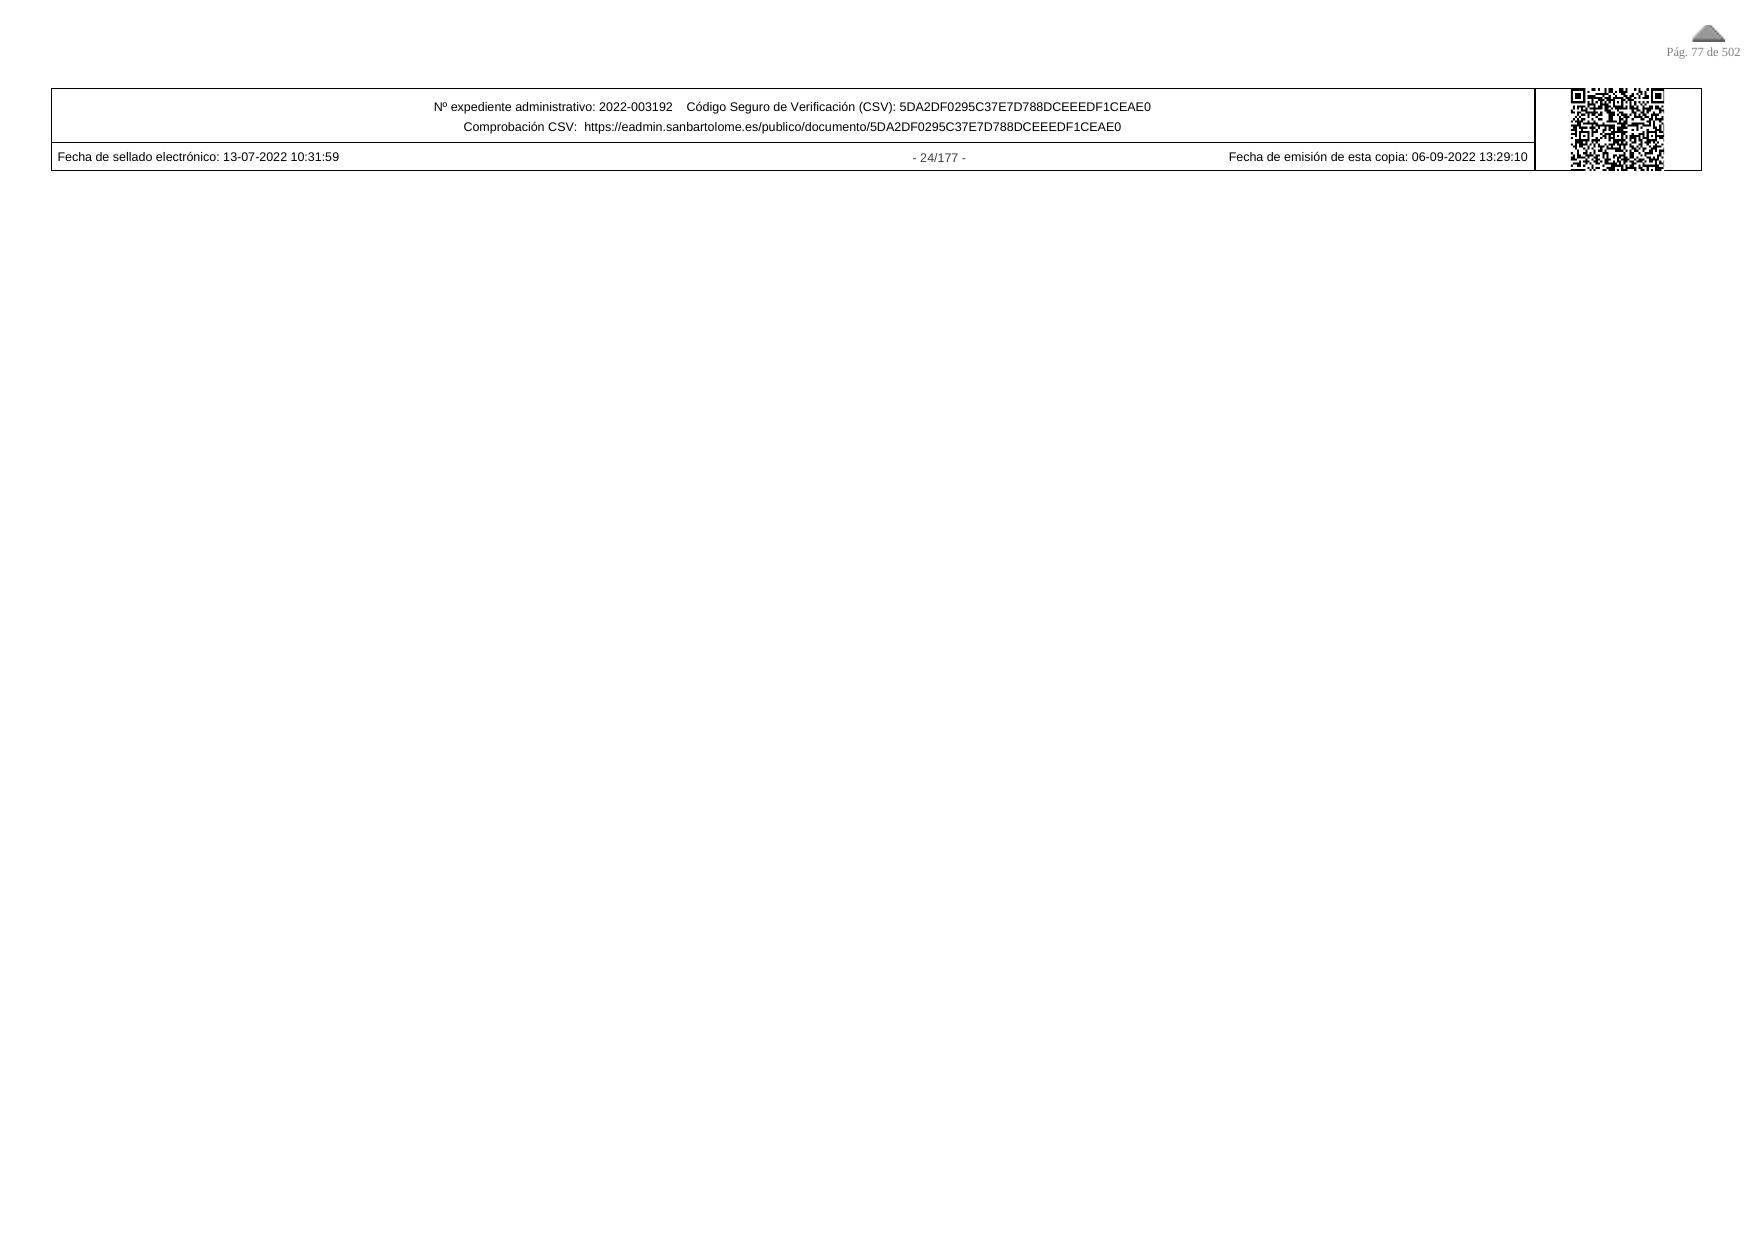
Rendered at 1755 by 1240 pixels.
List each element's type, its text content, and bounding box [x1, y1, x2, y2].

table_header [1665, 89, 1701, 170]
picture [1691, 25, 1726, 42]
table_header [1536, 89, 1570, 170]
picture [1570, 88, 1665, 171]
table_cell Fecha de sellado electrónico: 13-07-2022 10:31:59 - 24/177 - Fecha de emisión de esta copia: 06-09-2022 13:29:10 [52, 143, 1534, 170]
table_cell Nº expediente administrativo: 2022-003192 Código Seguro de Verificación (CSV): 5DA2DF0295C37E7D788DCEEEDF1CEAE0 Comprobación CSV: https://eadmin.sanbartolome.es/publico/documento/5DA2DF0295C37E7D788DCEEEDF1CEAE0 [52, 89, 1534, 142]
